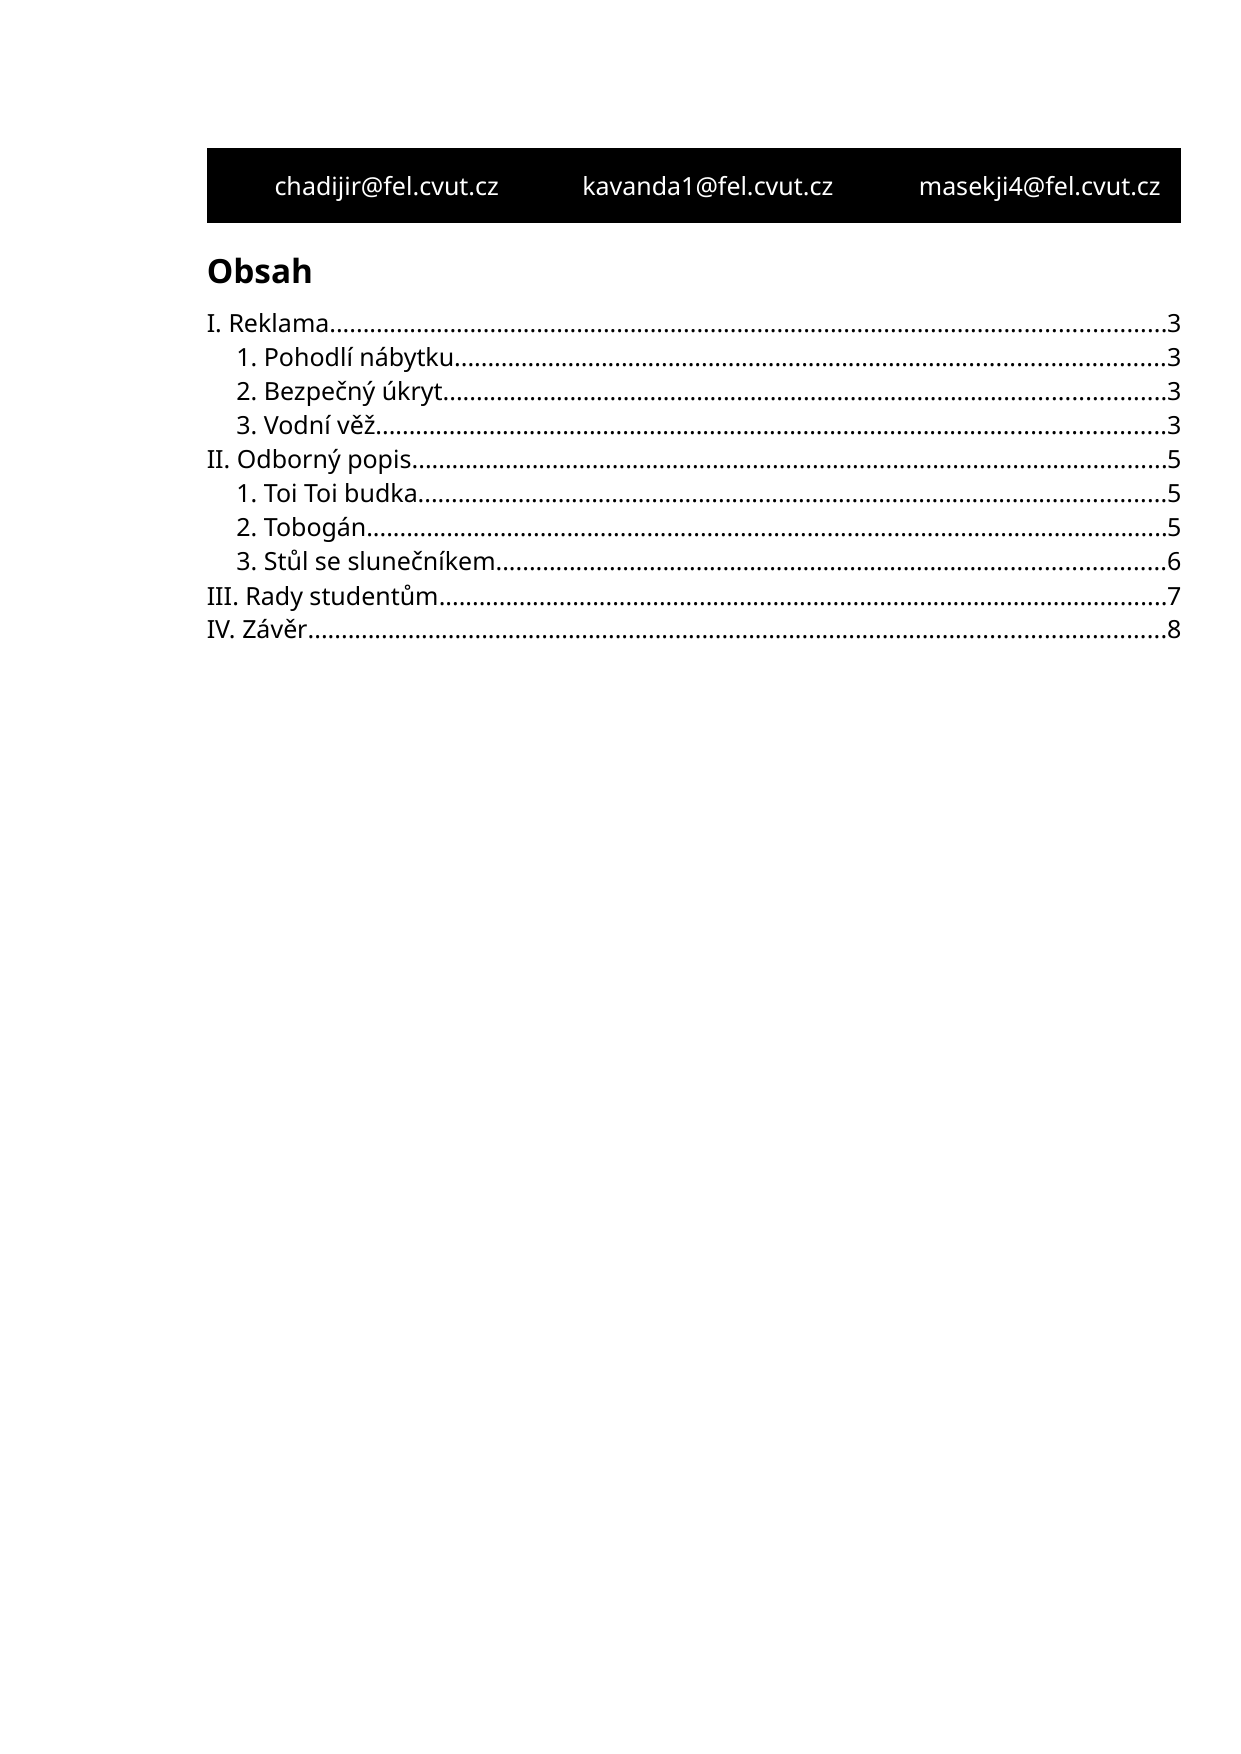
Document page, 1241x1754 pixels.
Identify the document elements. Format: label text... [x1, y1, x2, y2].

text IV. Závěr 8 [207, 612, 1181, 646]
text 2. Tobogán 5 [236, 510, 1181, 544]
text 1. Pohodlí nábytku 3 [236, 340, 1181, 374]
text 3. Stůl se slunečníkem 6 [236, 544, 1181, 578]
table_cell chadijir@fel.cvut.cz kavanda1@fel.cvut.cz masekji4@fel.cvut.cz [207, 148, 1181, 223]
text 1. Toi Toi budka 5 [236, 476, 1181, 510]
text II. Odborný popis 5 [207, 442, 1181, 476]
text I. Reklama 3 [207, 306, 1181, 340]
text 3. Vodní věž 3 [236, 408, 1181, 442]
subtitle Obsah [207, 248, 1181, 293]
text III. Rady studentům 7 [207, 578, 1181, 612]
text 2. Bezpečný úkryt 3 [236, 374, 1181, 408]
